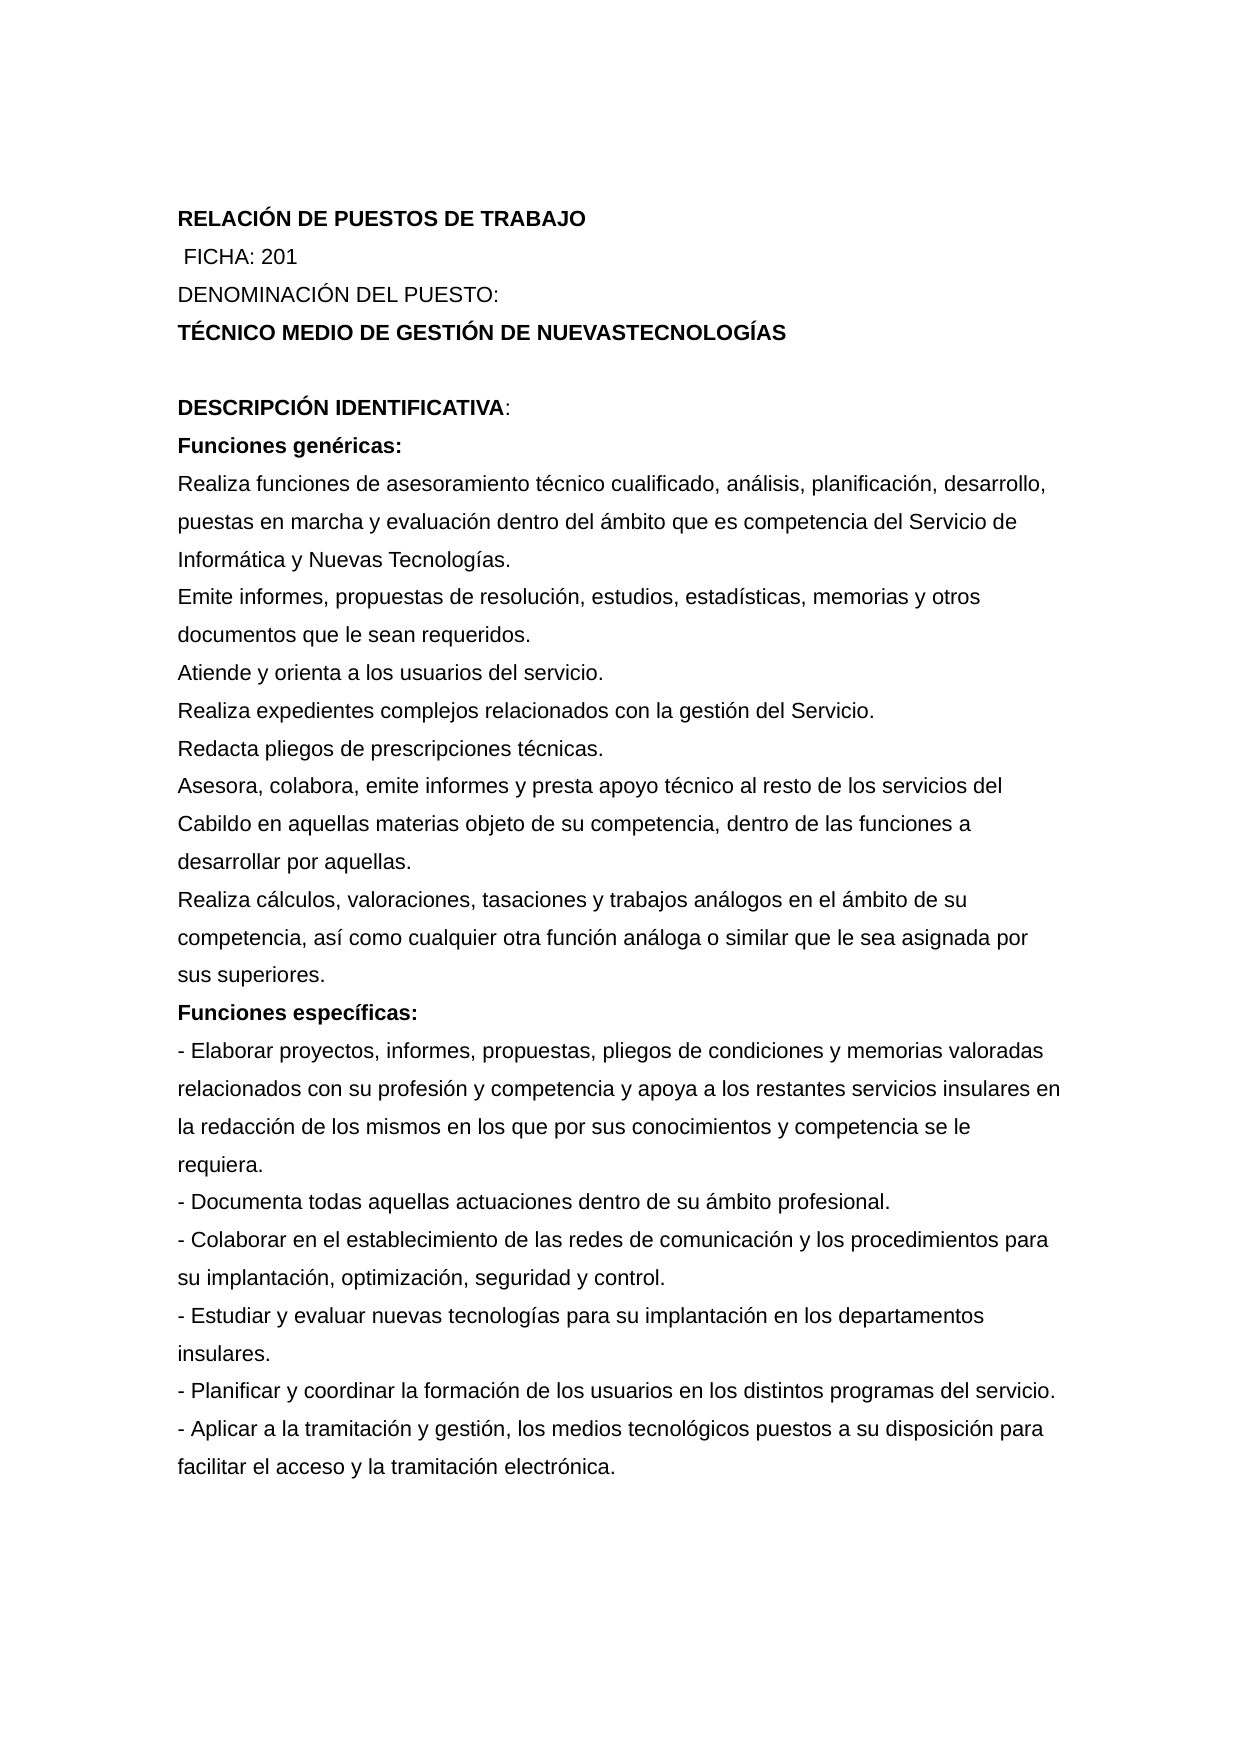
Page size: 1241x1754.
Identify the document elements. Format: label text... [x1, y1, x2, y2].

text Funciones genéricas: [177, 433, 1063, 458]
text - Colaborar en el establecimiento de las redes de comunicación y los procedimientos para su implantación, optimización, seguridad y control. [177, 1227, 1063, 1290]
text - Estudiar y evaluar nuevas tecnologías para su implantación en los departamentos insulares. [177, 1303, 1063, 1366]
text Funciones específicas: [177, 1000, 1063, 1025]
text FICHA: 201 [177, 244, 1063, 269]
text - Elaborar proyectos, informes, propuestas, pliegos de condiciones y memorias valoradas relacionados con su profesión y competencia y apoya a los restantes servicios insulares en la redacción de los mismos en los que por sus conocimientos y competencia se le requiera. [177, 1038, 1063, 1177]
text RELACIÓN DE PUESTOS DE TRABAJO [177, 206, 1063, 231]
text Realiza expedientes complejos relacionados con la gestión del Servicio. [177, 698, 1063, 723]
text Realiza funciones de asesoramiento técnico cualificado, análisis, planificación, desarrollo, puestas en marcha y evaluación dentro del ámbito que es competencia del Servicio de Informática y Nuevas Tecnologías. [177, 471, 1063, 572]
text Emite informes, propuestas de resolución, estudios, estadísticas, memorias y otros documentos que le sean requeridos. [177, 584, 1063, 647]
text - Planificar y coordinar la formación de los usuarios en los distintos programas del servicio. [177, 1378, 1063, 1403]
text - Aplicar a la tramitación y gestión, los medios tecnológicos puestos a su disposición para facilitar el acceso y la tramitación electrónica. [177, 1416, 1063, 1479]
text Atiende y orienta a los usuarios del servicio. [177, 660, 1063, 685]
text - Documenta todas aquellas actuaciones dentro de su ámbito profesional. [177, 1189, 1063, 1214]
text Asesora, colabora, emite informes y presta apoyo técnico al resto de los servicios del Cabildo en aquellas materias objeto de su competencia, dentro de las funciones a desarrollar por aquellas. [177, 773, 1063, 874]
text Redacta pliegos de prescripciones técnicas. [177, 736, 1063, 761]
text DENOMINACIÓN DEL PUESTO: [177, 282, 1063, 307]
text Realiza cálculos, valoraciones, tasaciones y trabajos análogos en el ámbito de su competencia, así como cualquier otra función análoga o similar que le sea asignada por sus superiores. [177, 887, 1063, 988]
text DESCRIPCIÓN IDENTIFICATIVA: [177, 395, 1063, 420]
text TÉCNICO MEDIO DE GESTIÓN DE NUEVASTECNOLOGÍAS [177, 319, 1063, 345]
